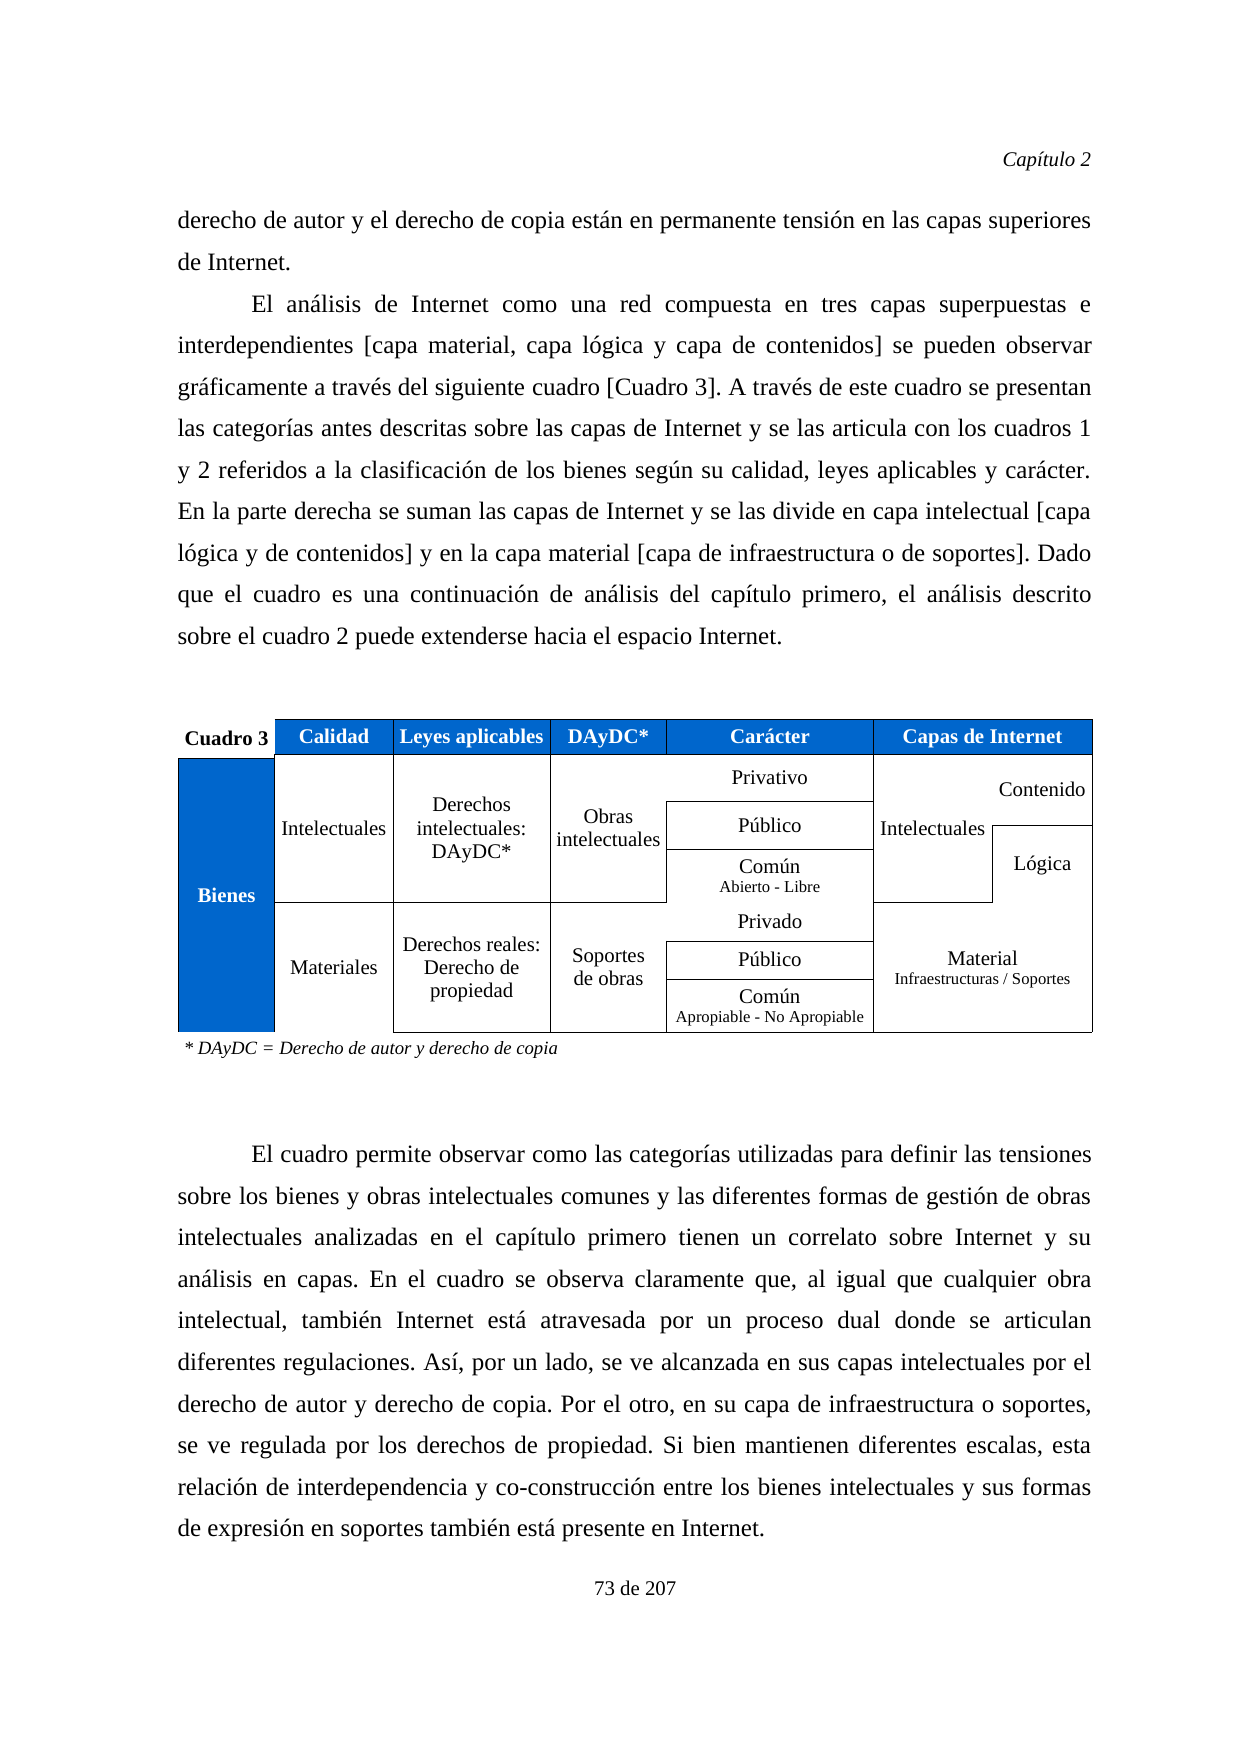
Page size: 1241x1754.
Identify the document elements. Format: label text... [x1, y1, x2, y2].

table_cell Intelectuales [275, 755, 393, 902]
table_cell * DAyDC = Derecho de autor y derecho de copia [178, 1032, 1092, 1064]
table_header DAyDC* [551, 720, 666, 754]
table_cell Lógica [993, 826, 1092, 902]
table_cell Obras intelectuales [551, 755, 666, 902]
table_header Carácter [667, 720, 873, 754]
table_header Privado [666, 902, 873, 941]
table_cell Bienes [179, 759, 274, 1032]
table_cell Derechos intelectuales: DAyDC* [394, 755, 550, 902]
table_cell Público [667, 802, 873, 849]
table_cell Derechos reales: Derecho de propiedad [394, 903, 550, 1032]
table_cell Materiales [275, 903, 393, 1032]
table_cell Intelectuales [874, 755, 992, 902]
table_header Cuadro 3 [178, 719, 274, 758]
table_cell Material Infraestructuras / Soportes [874, 902, 1092, 1032]
text El cuadro permite observar como las categorías utilizadas para definir las tensiones sobre los bienes y obras intelectuales comunes y las diferentes formas de gestión de obras intelectuales analizadas en el capítulo primero tienen un correlato sobre Internet y su análisis en capas. En el cuadro se observa claramente que, al igual que cualquier obra intelectual, también Internet está atravesada por un proceso dual donde se articulan diferentes regulaciones. Así, por un lado, se ve alcanzada en sus capas intelectuales por el derecho de autor y derecho de copia. Por el otro, en su capa de infraestructura o soportes, se ve regulada por los derechos de propiedad. Si bien mantienen diferentes escalas, esta relación de interdependencia y co-construcción entre los bienes intelectuales y sus formas de expresión en soportes también está presente en Internet. [177, 1140, 1093, 1542]
table_header Calidad [275, 720, 393, 754]
text derecho de autor y el derecho de copia están en permanente tensión en las capas superiores de Internet. [177, 207, 1093, 276]
table_cell Público [667, 942, 873, 979]
table_header Privativo [666, 755, 873, 801]
table_header Leyes aplicables [394, 720, 550, 754]
text El análisis de Internet como una red compuesta en tres capas superpuestas e interdependientes [capa material, capa lógica y capa de contenidos] se pueden observar gráficamente a través del siguiente cuadro [Cuadro 3]. A través de este cuadro se presentan las categorías antes descritas sobre las capas de Internet y se las articula con los cuadros 1 y 2 referidos a la clasificación de los bienes según su calidad, leyes aplicables y carácter. En la parte derecha se suman las capas de Internet y se las divide en capa intelectual [capa lógica y de contenidos] y en la capa material [capa de infraestructura o de soportes]. Dado que el cuadro es una continuación de análisis del capítulo primero, el análisis descrito sobre el cuadro 2 puede extenderse hacia el espacio Internet. [177, 290, 1093, 650]
table_cell Común Abierto - Libre [667, 850, 873, 902]
table_cell Común Apropiable - No Apropiable [667, 980, 873, 1032]
table_header Capas de Internet [874, 720, 1092, 754]
table_header Contenido [993, 755, 1092, 825]
table_cell Soportes de obras [551, 903, 666, 1032]
